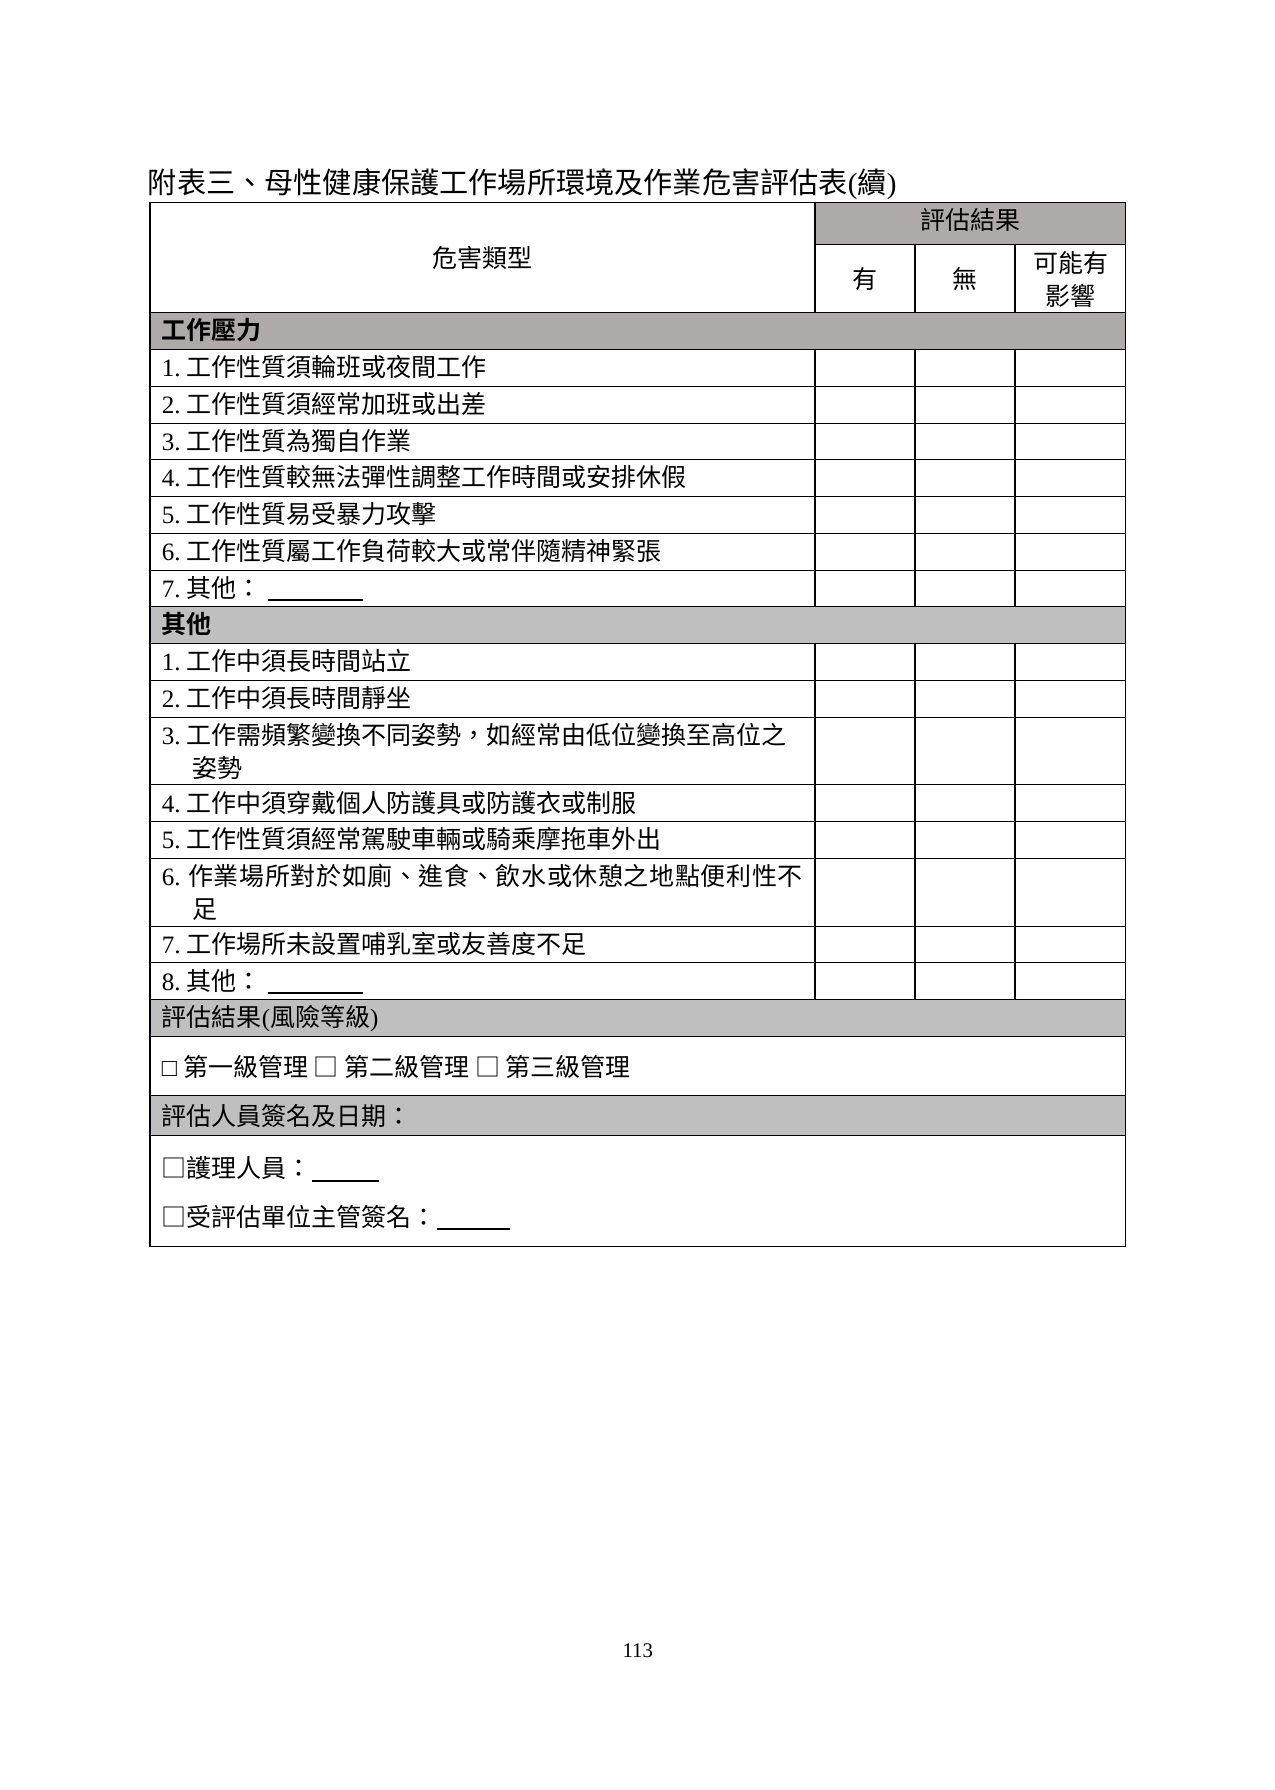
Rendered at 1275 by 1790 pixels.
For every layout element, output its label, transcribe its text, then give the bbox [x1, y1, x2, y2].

table_cell 2. 工作中須長時間靜坐 [151, 681, 814, 717]
table_cell 可能有影響 [1016, 245, 1125, 312]
table_cell [1016, 718, 1125, 784]
table_cell [816, 681, 914, 717]
table_cell [1016, 497, 1125, 533]
table_cell [1016, 927, 1125, 962]
table_cell 評估人員簽名及日期： [151, 1096, 1125, 1135]
table_cell □ 第一級管理 □ 第二級管理 □ 第三級管理 [151, 1037, 1125, 1095]
table_cell [816, 350, 914, 386]
table_cell [916, 785, 1014, 821]
table_cell 評估結果(風險等級) [151, 1000, 1125, 1036]
table_cell [916, 534, 1014, 569]
table_cell 4. 工作中須穿戴個人防護具或防護衣或制服 [151, 785, 814, 821]
table_cell 1. 工作中須長時間站立 [151, 644, 814, 680]
table_cell [916, 424, 1014, 459]
table_cell □護理人員： □受評估單位主管簽名： [151, 1136, 1125, 1246]
table_cell [816, 424, 914, 459]
table_cell [1016, 460, 1125, 496]
table_cell [916, 497, 1014, 533]
table_cell 3. 工作需頻繁變換不同姿勢，如經常由低位變換至高位之姿勢 [151, 718, 814, 784]
table_cell [816, 822, 914, 858]
table_cell [816, 718, 914, 784]
table_cell [916, 963, 1014, 999]
table_cell 7. 其他： [151, 571, 814, 606]
table_cell [816, 785, 914, 821]
table_cell [1016, 350, 1125, 386]
table_cell 6. 作業場所對於如廁、進食、飲水或休憩之地點便利性不足 [151, 859, 814, 926]
table_cell [916, 571, 1014, 606]
table_cell [1016, 534, 1125, 569]
table_cell 3. 工作性質為獨自作業 [151, 424, 814, 459]
table_cell [816, 497, 914, 533]
table_cell 1. 工作性質須輪班或夜間工作 [151, 350, 814, 386]
table_cell [816, 963, 914, 999]
table_cell 7. 工作場所未設置哺乳室或友善度不足 [151, 927, 814, 962]
table_cell [916, 822, 1014, 858]
table_cell 5. 工作性質須經常駕駛車輛或騎乘摩拖車外出 [151, 822, 814, 858]
table_cell [916, 460, 1014, 496]
table_cell 有 [816, 245, 914, 312]
table_cell 2. 工作性質須經常加班或出差 [151, 387, 814, 422]
table_cell [1016, 644, 1125, 680]
table_cell [1016, 387, 1125, 422]
table_cell [816, 927, 914, 962]
table_cell [1016, 785, 1125, 821]
table_cell [1016, 963, 1125, 999]
table_cell [1016, 681, 1125, 717]
table_cell 工作壓力 [151, 313, 1125, 349]
table_cell [1016, 859, 1125, 926]
table_header 評估結果 [816, 203, 1125, 244]
table_cell [1016, 424, 1125, 459]
table_cell [916, 644, 1014, 680]
table_cell 5. 工作性質易受暴力攻擊 [151, 497, 814, 533]
table_cell [816, 534, 914, 569]
table_header 危害類型 [151, 203, 814, 312]
table_cell [1016, 822, 1125, 858]
table_cell [816, 571, 914, 606]
table_cell [1016, 571, 1125, 606]
table_cell [916, 718, 1014, 784]
table_cell 無 [916, 245, 1014, 312]
table_cell 6. 工作性質屬工作負荷較大或常伴隨精神緊張 [151, 534, 814, 569]
table_cell [816, 859, 914, 926]
table_cell [916, 859, 1014, 926]
table_cell [816, 644, 914, 680]
table_cell [816, 460, 914, 496]
text 附表三、母性健康保護工作場所環境及作業危害評估表(續) [148, 159, 1127, 202]
table_cell 其他 [151, 607, 1125, 643]
table_cell [916, 927, 1014, 962]
table_cell [816, 387, 914, 422]
table_cell 8. 其他： [151, 963, 814, 999]
table_cell 4. 工作性質較無法彈性調整工作時間或安排休假 [151, 460, 814, 496]
table_cell [916, 387, 1014, 422]
table_cell [916, 681, 1014, 717]
table_cell [916, 350, 1014, 386]
